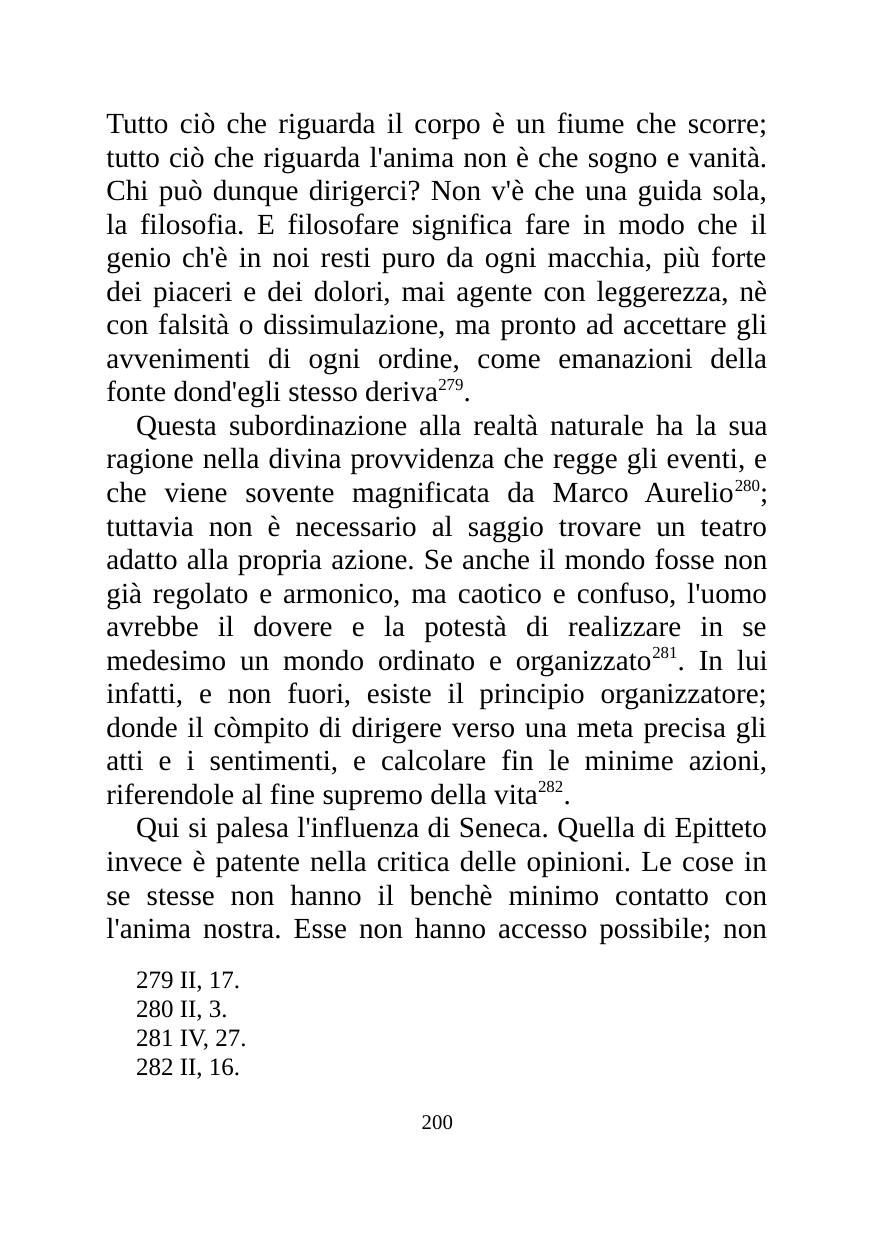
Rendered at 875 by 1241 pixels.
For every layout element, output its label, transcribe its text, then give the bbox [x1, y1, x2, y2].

text Qui si palesa l'influenza di Seneca. Quella di Epitteto invece è patente nella critica delle opinioni. Le cose in se stesse non hanno il benchè minimo contatto con l'anima nostra. Esse non hanno accesso possibile; non [106, 811, 768, 945]
text II, 17. [106, 965, 768, 994]
text II, 16. [106, 1052, 768, 1080]
text IV, 27. [106, 1023, 768, 1052]
text Questa subordinazione alla realtà naturale ha la sua ragione nella divina provvidenza che regge gli eventi, e che viene sovente magnificata da Marco Aurelio; tuttavia non è necessario al saggio trovare un teatro adatto alla propria azione. Se anche il mondo fosse non già regolato e armonico, ma caotico e confuso, l'uomo avrebbe il dovere e la potestà di realizzare in se medesimo un mondo ordinato e organizzato. In lui infatti, e non fuori, esiste il principio organizzatore; donde il còmpito di dirigere verso una meta precisa gli atti e i sentimenti, e calcolare fin le minime azioni, riferendole al fine supremo della vita. [106, 408, 768, 811]
text II, 3. [106, 994, 768, 1023]
text Tutto ciò che riguarda il corpo è un fiume che scorre; tutto ciò che riguarda l'anima non è che sogno e vanità. Chi può dunque dirigerci? Non v'è che una guida sola, la filosofia. E filosofare significa fare in modo che il genio ch'è in noi resti puro da ogni macchia, più forte dei piaceri e dei dolori, mai agente con leggerezza, nè con falsità o dissimulazione, ma pronto ad accettare gli avvenimenti di ogni ordine, come emanazioni della fonte dond'egli stesso deriva. [106, 106, 768, 408]
